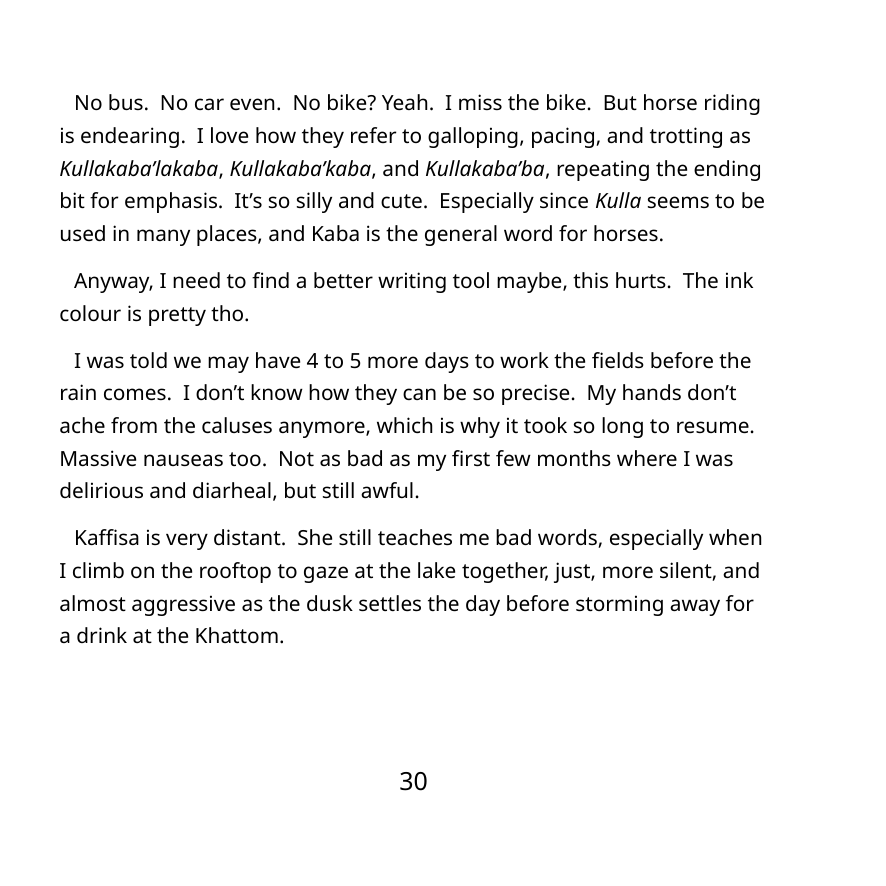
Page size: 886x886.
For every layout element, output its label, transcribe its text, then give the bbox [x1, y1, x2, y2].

text Kaffisa is very distant. She still teaches me bad words, especially when I climb on the rooftop to gaze at the lake together, just, more silent, and almost aggressive as the dusk settles the day before storming away for a drink at the Khattom. [59, 523, 768, 650]
text No bus. No car even. No bike? Yeah. I miss the bike. But horse riding is endearing. I love how they refer to galloping, pacing, and trotting as Kullakaba’lakaba, Kullakaba’kaba, and Kullakaba’ba, repeating the ending bit for emphasis. It’s so silly and cute. Especially since Kulla seems to be used in many places, and Kaba is the general word for horses. [59, 88, 768, 247]
text I was told we may have 4 to 5 more days to work the fields before the rain comes. I don’t know how they can be so precise. My hands don’t ache from the caluses anymore, which is why it took so long to resume. Massive nauseas too. Not as bad as my first few months where I was delirious and diarheal, but still awful. [59, 346, 768, 505]
text Anyway, I need to find a better writing tool maybe, this hurts. The ink colour is pretty tho. [59, 266, 768, 327]
